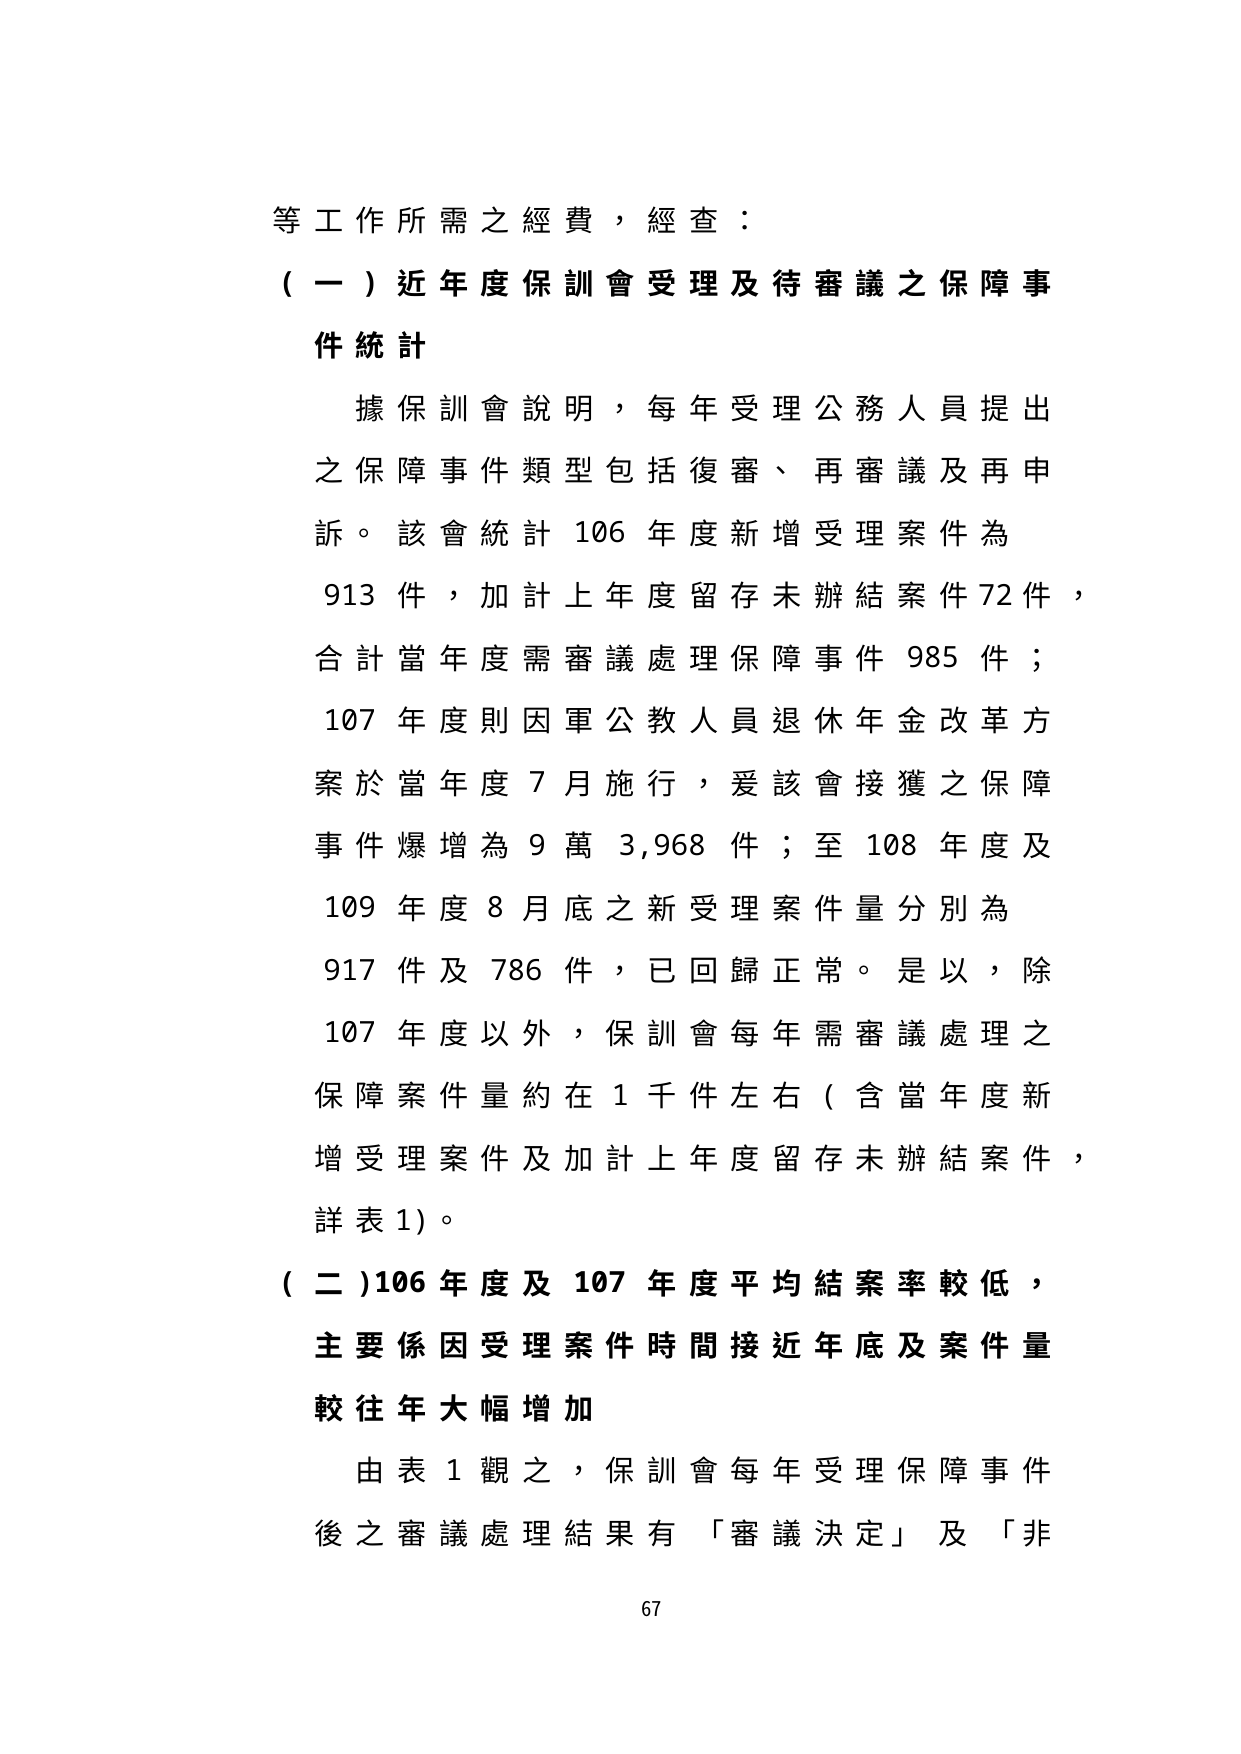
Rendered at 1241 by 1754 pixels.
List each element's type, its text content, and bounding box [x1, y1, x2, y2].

text 等工作所需之經費，經查： [242, 177, 1058, 240]
text (一)近年度保訓會受理及待審議之保障事件統計 [242, 240, 1058, 365]
text 據保訓會說明，每年受理公務人員提出之保障事件類型包括復審、再審議及再申訴。該會統計106年度新增受理案件為913件，加計上年度留存未辦結案件72件，合計當年度需審議處理保障事件985件；107年度則因軍公教人員退休年金改革方案於當年度7月施行，爰該會接獲之保障事件爆增為9萬3,968件；至108年度及109年度8月底之新受理案件量分別為917件及786件，已回歸正常。是以，除107年度以外，保訓會每年需審議處理之保障案件量約在1千件左右(含當年度新增受理案件及加計上年度留存未辦結案件，詳表1)。 [271, 365, 1058, 1240]
text 由表1觀之，保訓會每年受理保障事件後之審議處理結果有「審議決定」及「非 [271, 1427, 1058, 1552]
text (二)106年度及107年度平均結案率較低，主要係因受理案件時間接近年底及案件量較往年大幅增加 [242, 1240, 1058, 1427]
